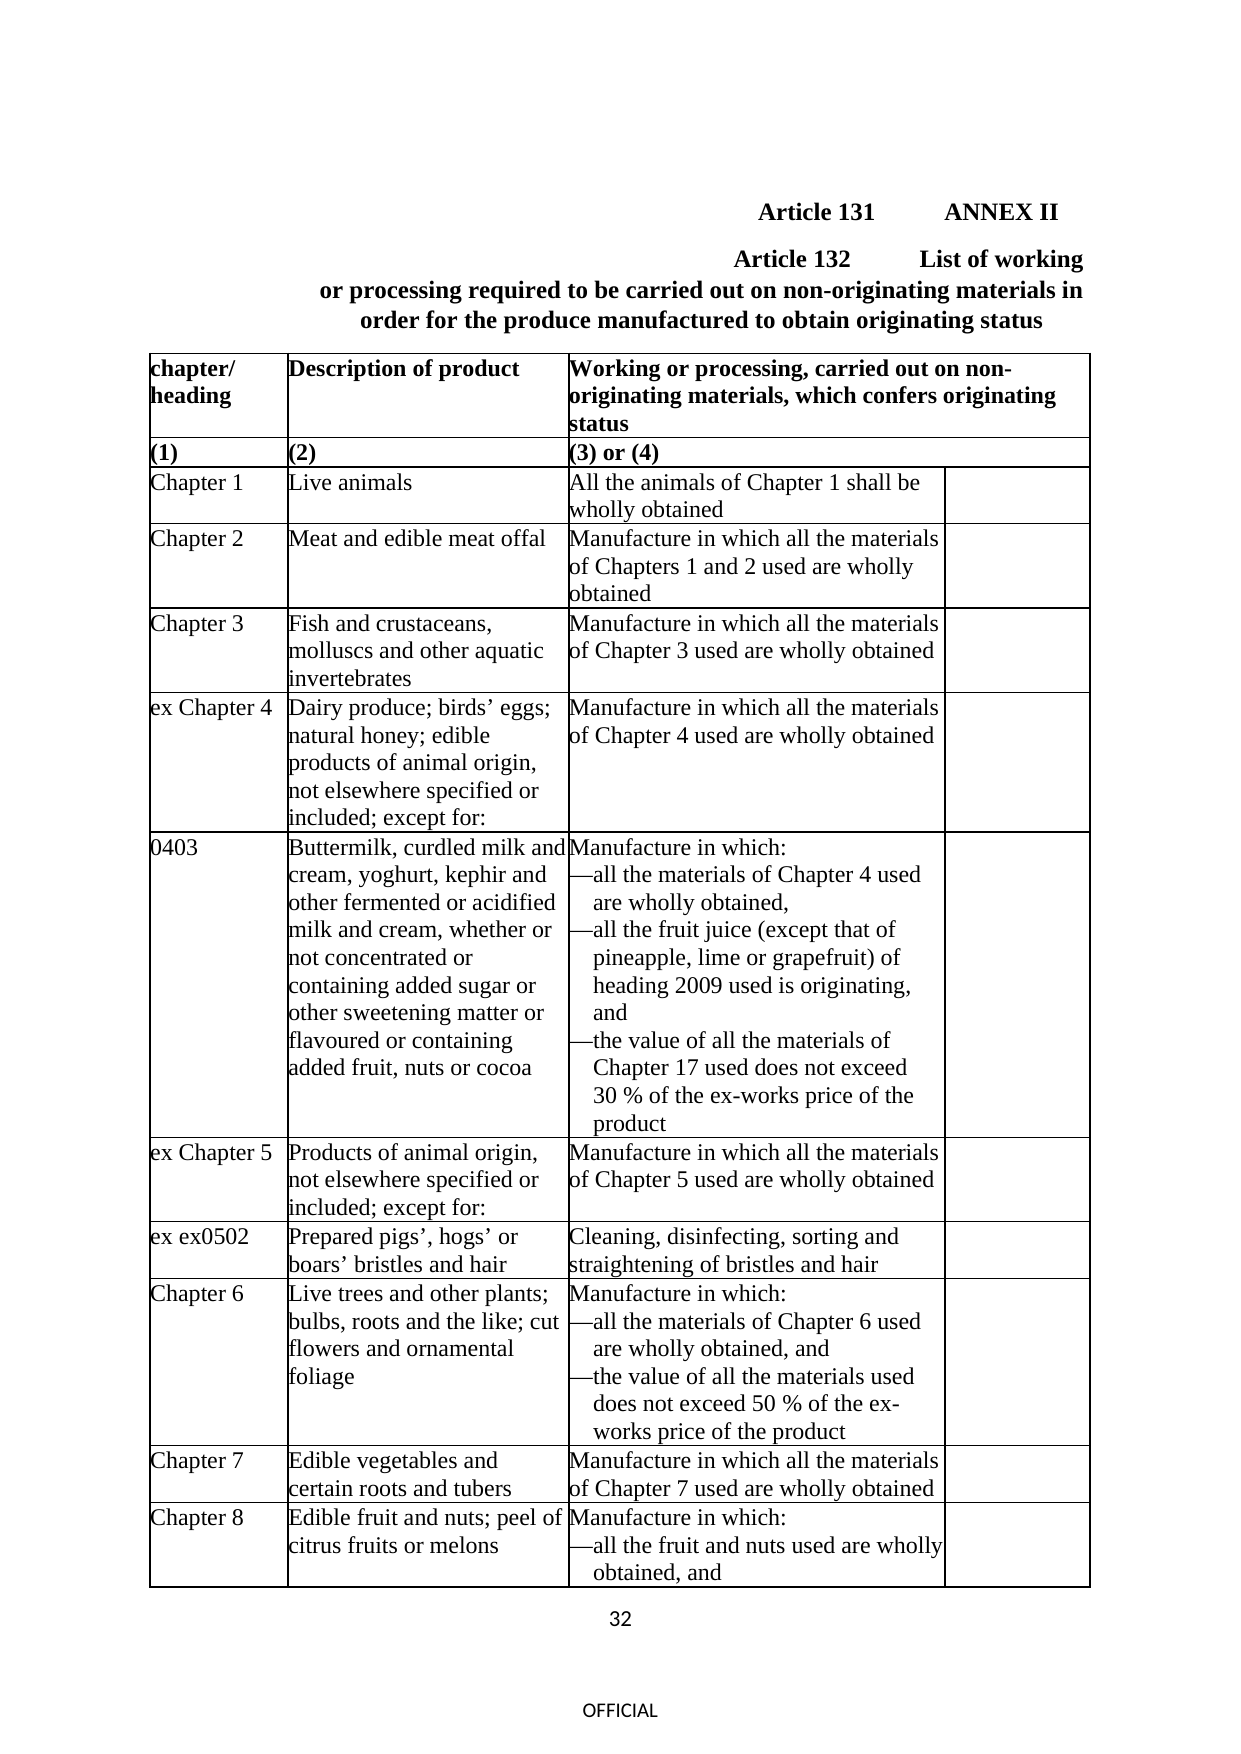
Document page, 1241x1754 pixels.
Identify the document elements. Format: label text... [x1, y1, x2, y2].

table_cell (3) or (4) [570, 438, 1089, 466]
table_cell (1) [151, 438, 287, 466]
table_cell 0403 [151, 833, 287, 1136]
table_cell [946, 609, 1089, 691]
table_cell Manufacture in which all the materials of Chapters 1 and 2 used are wholly obtained [570, 524, 944, 607]
table_cell Chapter 2 [151, 524, 287, 607]
table_cell [946, 1222, 1089, 1277]
table_cell Manufacture in which all the materials of Chapter 4 used are wholly obtained [570, 693, 944, 831]
table_header the value of all the materials of Chapter 17 used does not exceed 30 % of the ex-works price of the product [593, 1026, 944, 1136]
table_header Working or processing, carried out on non-originating materials, which confers originating status [570, 354, 1089, 437]
table_cell Meat and edible meat offal [289, 524, 568, 607]
table_header all the fruit juice (except that of pineapple, lime or grapefruit) of heading 2009 used is originating, and [593, 915, 944, 1026]
table_header — [570, 1026, 593, 1136]
table_header all the materials of Chapter 6 used are wholly obtained, and [593, 1307, 944, 1362]
table_cell [946, 1503, 1089, 1586]
table_cell ex Chapter 5 [151, 1138, 287, 1221]
table_header the value of all the materials used does not exceed 50 % of the ex-works price of the product [593, 1362, 944, 1445]
table_cell Cleaning, disinfecting, sorting and straightening of bristles and hair [570, 1222, 944, 1277]
table_header chapter/heading [151, 354, 287, 437]
table_cell Manufacture in which all the materials of Chapter 3 used are wholly obtained [570, 609, 944, 691]
table_cell [946, 693, 1089, 831]
table_cell (2) [289, 438, 568, 466]
table_cell Manufacture in which: [570, 833, 944, 1136]
table_cell Chapter 8 [151, 1503, 287, 1586]
table_cell Chapter 1 [151, 468, 287, 523]
table_header all the fruit and nuts used are wholly obtained, and [593, 1531, 944, 1586]
table_cell [946, 1279, 1089, 1445]
table_cell All the animals of Chapter 1 shall be wholly obtained [570, 468, 944, 523]
table_cell [946, 1446, 1089, 1502]
table_cell Buttermilk, curdled milk and cream, yoghurt, kephir and other fermented or acidified milk and cream, whether or not concentrated or containing added sugar or other sweetening matter or flavoured or containing added fruit, nuts or cocoa [289, 833, 568, 1136]
table_cell Chapter 6 [151, 1279, 287, 1445]
table_cell Edible vegetables and certain roots and tubers [289, 1446, 568, 1502]
table_cell [946, 468, 1089, 523]
subtitle ANNEX II [312, 197, 1090, 226]
table_header Description of product [289, 354, 568, 437]
table_cell Dairy produce; birds’ eggs; natural honey; edible products of animal origin, not elsewhere specified or included; except for: [289, 693, 568, 831]
table_cell ex Chapter 4 [151, 693, 287, 831]
subtitle List of working or processing required to be carried out on non-originating materials in order for the produce manufactured to obtain originating status [312, 244, 1090, 334]
table_cell [946, 833, 1089, 1136]
table_cell Chapter 7 [151, 1446, 287, 1502]
table_cell Products of animal origin, not elsewhere specified or included; except for: [289, 1138, 568, 1221]
table_header — [570, 1307, 593, 1362]
table_header — [570, 860, 593, 915]
table_cell ex ex0502 [151, 1222, 287, 1277]
table_cell Manufacture in which: [570, 1279, 944, 1445]
table_cell [946, 524, 1089, 607]
table_cell [946, 1138, 1089, 1221]
table_cell Edible fruit and nuts; peel of citrus fruits or melons [289, 1503, 568, 1586]
table_cell Live trees and other plants; bulbs, roots and the like; cut flowers and ornamental foliage [289, 1279, 568, 1445]
table_header — [570, 915, 593, 1026]
table_cell Manufacture in which all the materials of Chapter 5 used are wholly obtained [570, 1138, 944, 1221]
table_header all the materials of Chapter 4 used are wholly obtained, [593, 860, 944, 915]
table_cell Manufacture in which: [570, 1503, 944, 1586]
table_cell Manufacture in which all the materials of Chapter 7 used are wholly obtained [570, 1446, 944, 1502]
table_cell Live animals [289, 468, 568, 523]
table_header — [570, 1531, 593, 1586]
table_cell Prepared pigs’, hogs’ or boars’ bristles and hair [289, 1222, 568, 1277]
table_header — [570, 1362, 593, 1445]
table_cell Fish and crustaceans, molluscs and other aquatic invertebrates [289, 609, 568, 691]
table_cell Chapter 3 [151, 609, 287, 691]
